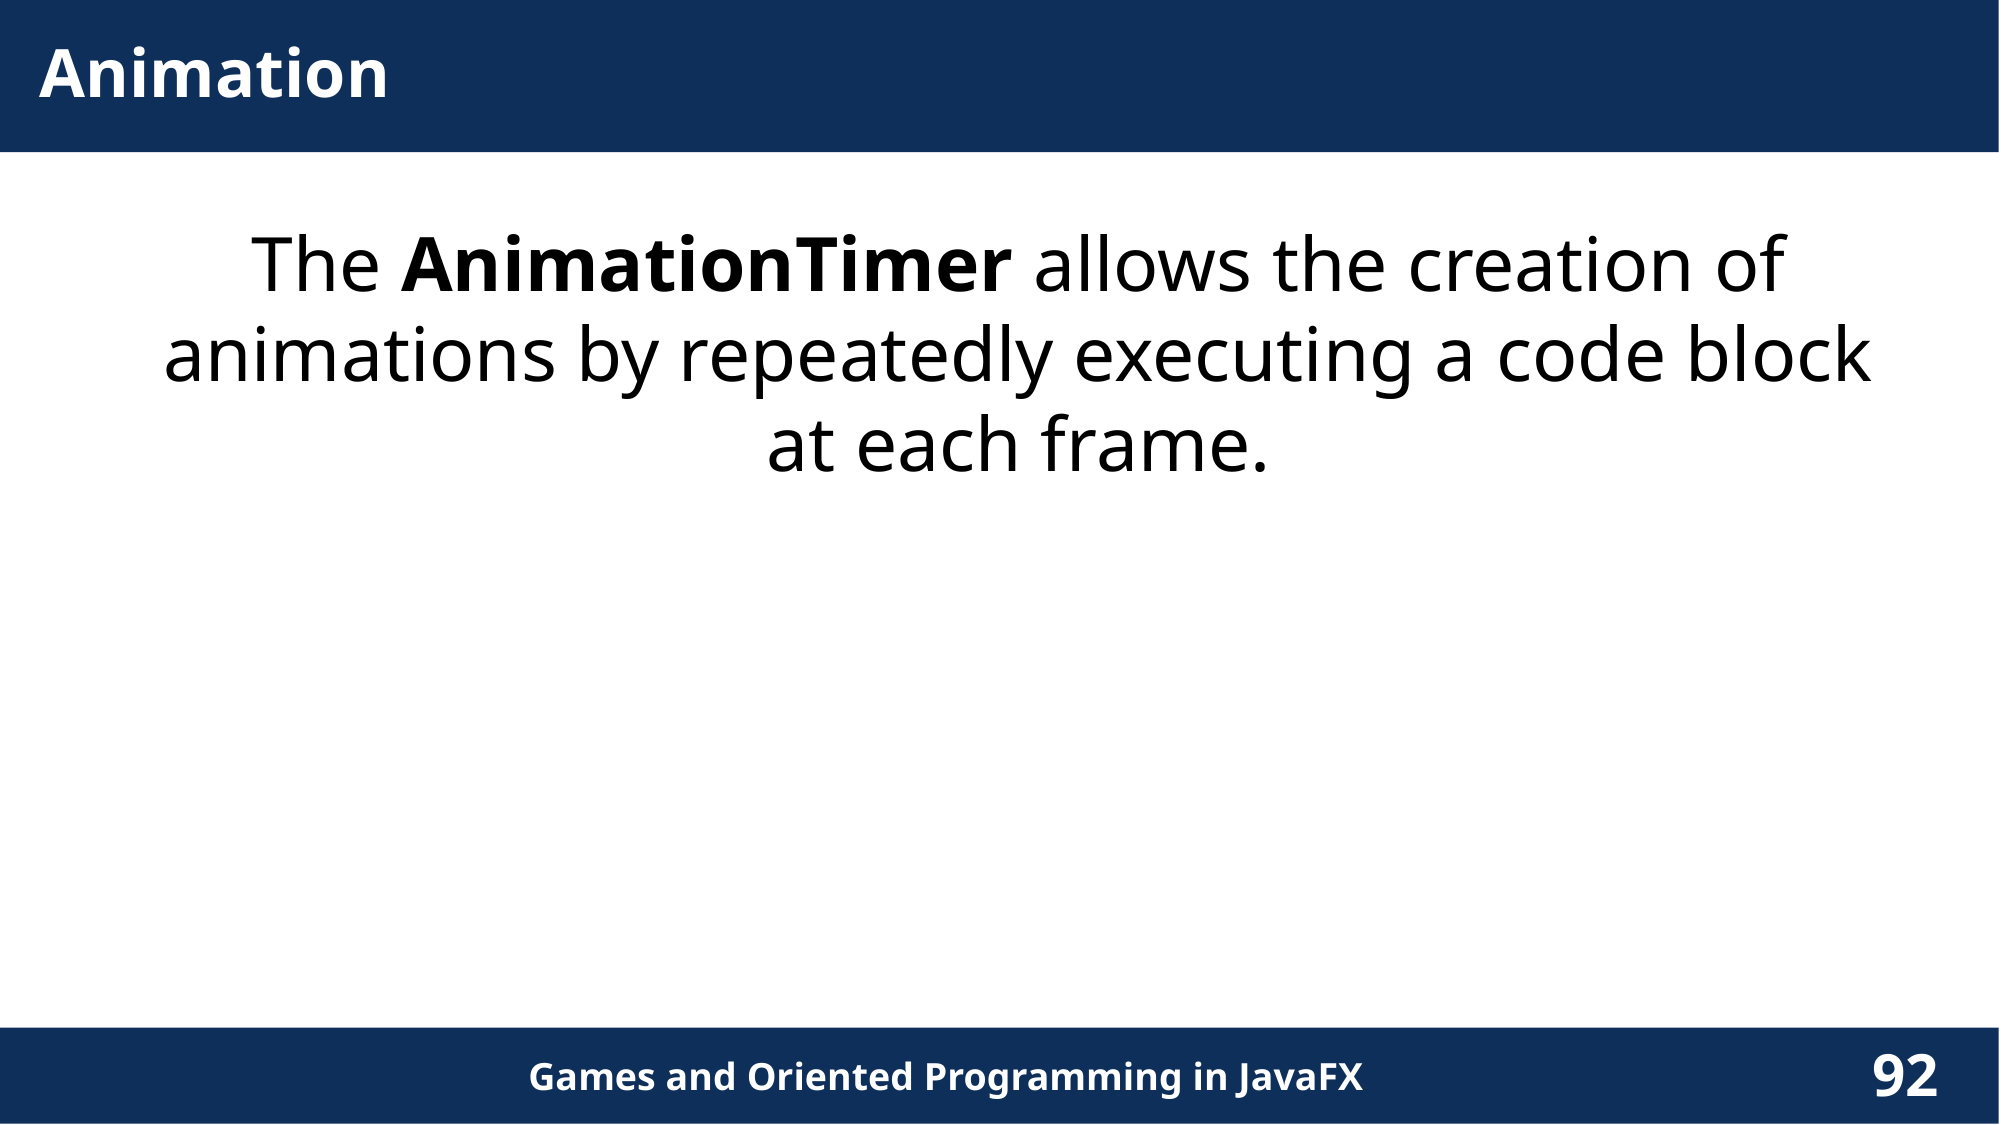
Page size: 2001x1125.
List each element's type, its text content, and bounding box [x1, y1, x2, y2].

text_box The AnimationTimer allows the creation of animations by repeatedly executing a code block at each frame. [147, 208, 1890, 674]
text_box Animation [25, 23, 1999, 119]
